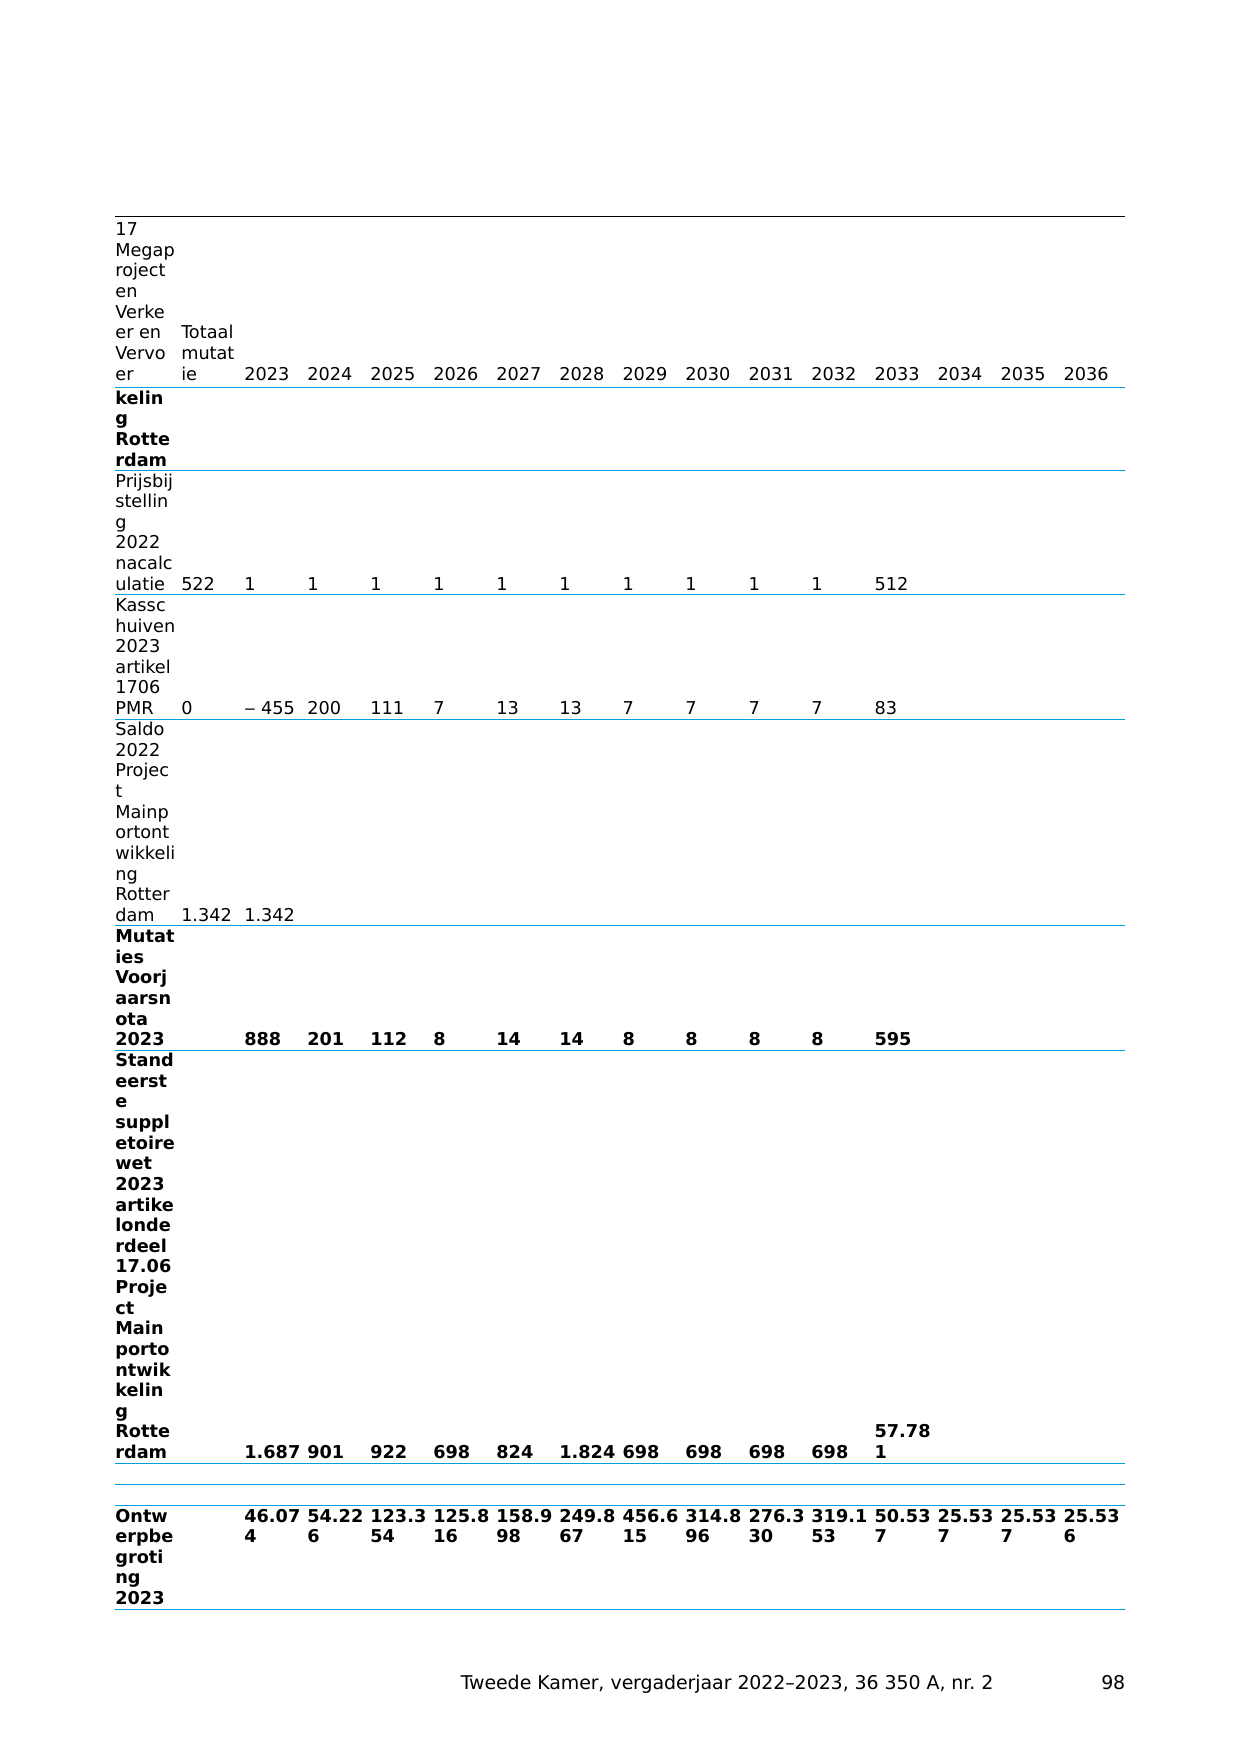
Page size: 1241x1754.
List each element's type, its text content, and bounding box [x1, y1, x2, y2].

table_cell [304, 720, 367, 925]
table_cell 2031 [745, 217, 808, 387]
table_cell 2034 [934, 217, 997, 387]
table_cell [178, 1485, 241, 1505]
table_cell [998, 471, 1060, 594]
table_cell [304, 388, 367, 470]
table_cell [934, 1051, 997, 1463]
table_cell [998, 720, 1060, 925]
table_cell [998, 388, 1060, 470]
table_cell 200 [304, 595, 367, 719]
table_cell [998, 1051, 1060, 1463]
table_cell 201 [304, 926, 367, 1050]
table_cell 901 [304, 1051, 367, 1463]
table_cell [367, 1464, 430, 1484]
table_cell 2033 [871, 217, 934, 387]
table_cell Ontwerpbegroting 2023 [115, 1506, 178, 1609]
table_cell [367, 720, 430, 925]
table_cell [619, 1485, 682, 1505]
table_cell 922 [367, 1051, 430, 1463]
table_cell [556, 720, 619, 925]
table_cell 17 Megaprojecten Verkeer en Vervoer [115, 217, 178, 387]
table_cell 57.781 [871, 1051, 934, 1463]
table_cell [871, 388, 934, 470]
table_cell 0 [178, 595, 241, 719]
table_cell [808, 720, 871, 925]
table_cell 595 [871, 926, 934, 1050]
table_cell 7 [682, 595, 745, 719]
table_cell 2036 [1060, 217, 1125, 387]
table_cell 1 [430, 471, 493, 594]
table_cell [682, 388, 745, 470]
table_cell 2028 [556, 217, 619, 387]
table_cell 698 [745, 1051, 808, 1463]
table_cell 276.330 [745, 1506, 808, 1609]
table_cell [304, 1464, 367, 1484]
table_cell 1.342 [241, 720, 304, 925]
table_cell [241, 1464, 304, 1484]
table_cell 54.226 [304, 1506, 367, 1609]
table_cell [682, 1464, 745, 1484]
table_cell [934, 1464, 997, 1484]
table_cell 2027 [493, 217, 556, 387]
table_cell 7 [745, 595, 808, 719]
table_cell [998, 1485, 1060, 1505]
table_cell [619, 720, 682, 925]
table_cell 13 [493, 595, 556, 719]
table_cell [934, 720, 997, 925]
table_cell Mutaties Voorjaarsnota 2023 [115, 926, 178, 1050]
table_cell [682, 1485, 745, 1505]
table_cell 25.537 [998, 1506, 1060, 1609]
table_cell [745, 388, 808, 470]
table_cell Totaal mutatie [178, 217, 241, 387]
table_cell 83 [871, 595, 934, 719]
table_cell [430, 388, 493, 470]
table_cell [1060, 388, 1125, 470]
table_cell [556, 388, 619, 470]
table_cell [998, 926, 1060, 1050]
table_cell 2023 [241, 217, 304, 387]
table_cell 7 [430, 595, 493, 719]
table_cell 8 [808, 926, 871, 1050]
table_cell [871, 1464, 934, 1484]
table_cell 2032 [808, 217, 871, 387]
table_cell 111 [367, 595, 430, 719]
table_cell [934, 926, 997, 1050]
table_cell 2029 [619, 217, 682, 387]
table_cell 8 [619, 926, 682, 1050]
table_cell [745, 720, 808, 925]
table_cell [115, 1464, 178, 1484]
table_cell 698 [619, 1051, 682, 1463]
table_cell [556, 1485, 619, 1505]
table_cell 1.687 [241, 1051, 304, 1463]
table_cell [934, 1485, 997, 1505]
table_cell 522 [178, 471, 241, 594]
table_cell [430, 1464, 493, 1484]
table_cell 46.074 [241, 1506, 304, 1609]
table_cell 25.536 [1060, 1506, 1125, 1609]
table_cell [430, 720, 493, 925]
table_cell [808, 388, 871, 470]
table_cell 14 [493, 926, 556, 1050]
table_cell 8 [745, 926, 808, 1050]
table_cell [178, 1051, 241, 1463]
table_cell [808, 1485, 871, 1505]
table_cell [493, 1485, 556, 1505]
table_cell ‒ 455 [241, 595, 304, 719]
table_cell [619, 388, 682, 470]
table_cell 50.537 [871, 1506, 934, 1609]
table_cell [493, 1464, 556, 1484]
table_cell [808, 1464, 871, 1484]
table_cell 319.153 [808, 1506, 871, 1609]
table_cell [304, 1485, 367, 1505]
table_cell 14 [556, 926, 619, 1050]
table_cell [682, 720, 745, 925]
table_cell [745, 1464, 808, 1484]
table_cell Stand eerste suppletoire wet 2023 artikelonderdeel 17.06 Project Mainportontwikkeling Rotterdam [115, 1051, 178, 1463]
table_cell keling Rotterdam [115, 388, 178, 470]
table_cell [934, 595, 997, 719]
table_cell 1 [493, 471, 556, 594]
table_cell [619, 1464, 682, 1484]
table_cell 8 [682, 926, 745, 1050]
table_cell [178, 1464, 241, 1484]
table_cell [493, 720, 556, 925]
table_cell 512 [871, 471, 934, 594]
table_cell [115, 1485, 178, 1505]
table_cell 2030 [682, 217, 745, 387]
table_cell [241, 1485, 304, 1505]
table_cell Prijsbijstelling 2022 nacalculatie [115, 471, 178, 594]
table_cell [934, 471, 997, 594]
table_cell 824 [493, 1051, 556, 1463]
table_cell [367, 1485, 430, 1505]
table_cell [241, 388, 304, 470]
table_cell [1060, 1464, 1125, 1484]
table_cell 8 [430, 926, 493, 1050]
table_cell 2025 [367, 217, 430, 387]
table_cell [1060, 720, 1125, 925]
table_cell 7 [619, 595, 682, 719]
table_cell 1 [367, 471, 430, 594]
table_cell [1060, 926, 1125, 1050]
table_cell [556, 1464, 619, 1484]
table_cell [1060, 1485, 1125, 1505]
table_cell [871, 1485, 934, 1505]
table_cell [493, 388, 556, 470]
table_cell 1 [556, 471, 619, 594]
table_cell 2035 [998, 217, 1060, 387]
table_cell 2026 [430, 217, 493, 387]
table_cell 1 [682, 471, 745, 594]
table_cell 112 [367, 926, 430, 1050]
table_cell [871, 720, 934, 925]
table_cell [178, 388, 241, 470]
table_cell [1060, 471, 1125, 594]
table_cell 698 [430, 1051, 493, 1463]
table_cell 698 [808, 1051, 871, 1463]
table_cell 1 [808, 471, 871, 594]
table_cell 1 [304, 471, 367, 594]
table_cell [934, 388, 997, 470]
table_cell Saldo 2022 Project Mainportontwikkeling Rotterdam [115, 720, 178, 925]
table_cell [178, 1506, 241, 1609]
table_header Tabel 18 Artikel 17 [115, 191, 1125, 216]
table_cell [1060, 595, 1125, 719]
table_cell 25.537 [934, 1506, 997, 1609]
table_cell 1 [241, 471, 304, 594]
table_cell [430, 1485, 493, 1505]
table_cell [998, 595, 1060, 719]
table_cell 698 [682, 1051, 745, 1463]
table_cell 314.896 [682, 1506, 745, 1609]
table_cell [998, 1464, 1060, 1484]
table_cell [178, 926, 241, 1050]
table_cell 1.342 [178, 720, 241, 925]
table_cell 1 [619, 471, 682, 594]
table_cell 888 [241, 926, 304, 1050]
table_cell 1.824 [556, 1051, 619, 1463]
table_cell 456.615 [619, 1506, 682, 1609]
table_cell 158.998 [493, 1506, 556, 1609]
table_cell 2024 [304, 217, 367, 387]
table_cell [1060, 1051, 1125, 1463]
table_cell 125.816 [430, 1506, 493, 1609]
table_cell 7 [808, 595, 871, 719]
table_cell [745, 1485, 808, 1505]
table_cell 13 [556, 595, 619, 719]
table_cell 249.867 [556, 1506, 619, 1609]
table_cell 123.354 [367, 1506, 430, 1609]
table_cell 1 [745, 471, 808, 594]
table_cell [367, 388, 430, 470]
table_cell Kasschuiven 2023 artikel 1706 PMR [115, 595, 178, 719]
